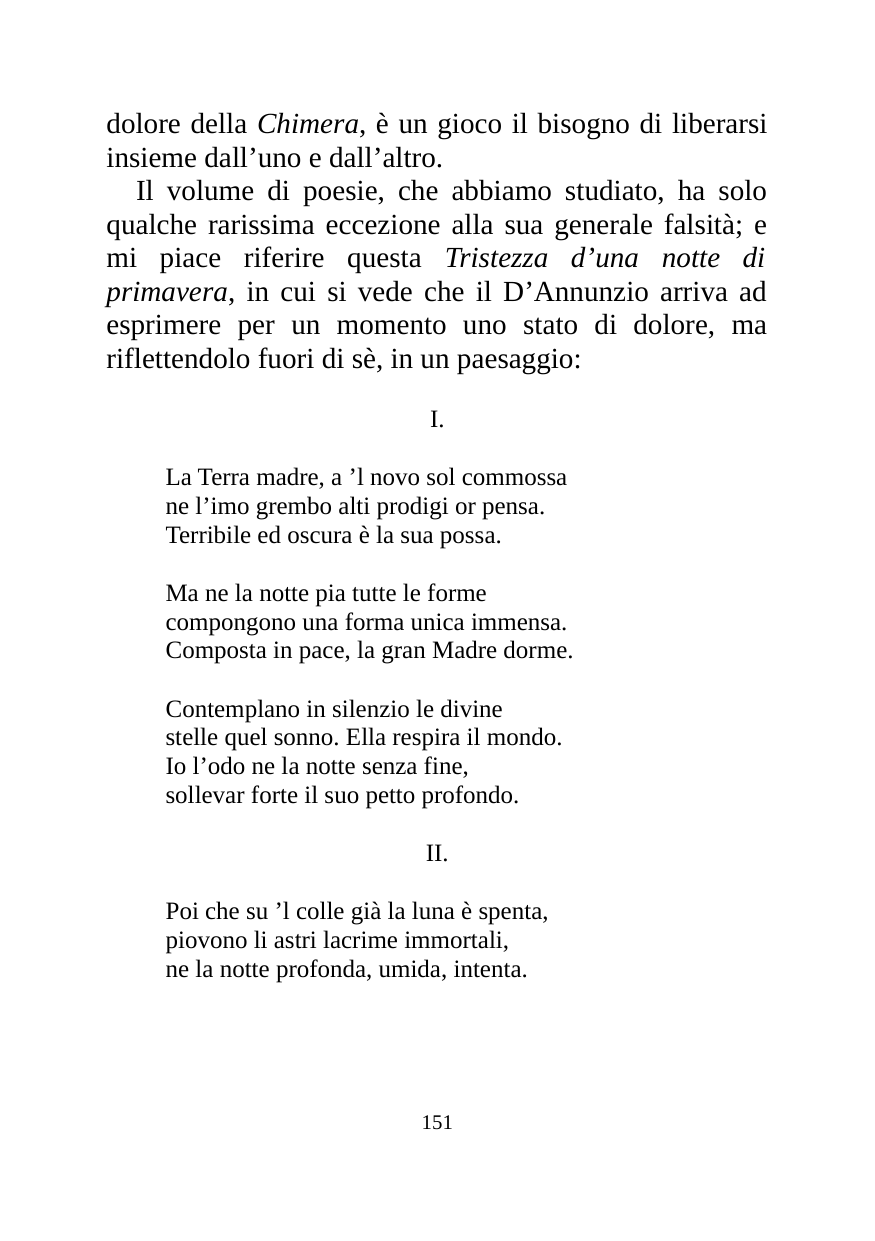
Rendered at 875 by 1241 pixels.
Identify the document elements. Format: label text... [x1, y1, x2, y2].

text Contemplano in silenzio le divine stelle quel sonno. Ella respira il mondo. Io l’odo ne la notte senza fine, sollevar forte il suo petto profondo. [165, 694, 768, 809]
text Ma ne la notte pia tutte le forme compongono una forma unica immensa. Composta in pace, la gran Madre dorme. [165, 578, 768, 664]
text La Terra madre, a ’l novo sol commossa ne l’imo grembo alti prodigi or pensa. Terribile ed oscura è la sua possa. [165, 462, 768, 548]
text dolore della Chimera, è un gioco il bisogno di liberarsi insieme dall’uno e dall’altro. [106, 106, 768, 173]
text Il volume di poesie, che abbiamo studiato, ha solo qualche rarissima eccezione alla sua generale falsità; e mi piace riferire questa Tristezza d’una notte di primavera, in cui si vede che il D’Annunzio arriva ad esprimere per un momento uno stato di dolore, ma riflettendolo fuori di sè, in un paesaggio: [106, 173, 768, 374]
text I. [106, 404, 768, 433]
text II. [106, 838, 768, 867]
text Poi che su ’l colle già la luna è spenta, piovono li astri lacrime immortali, ne la notte profonda, umida, intenta. [165, 896, 768, 983]
